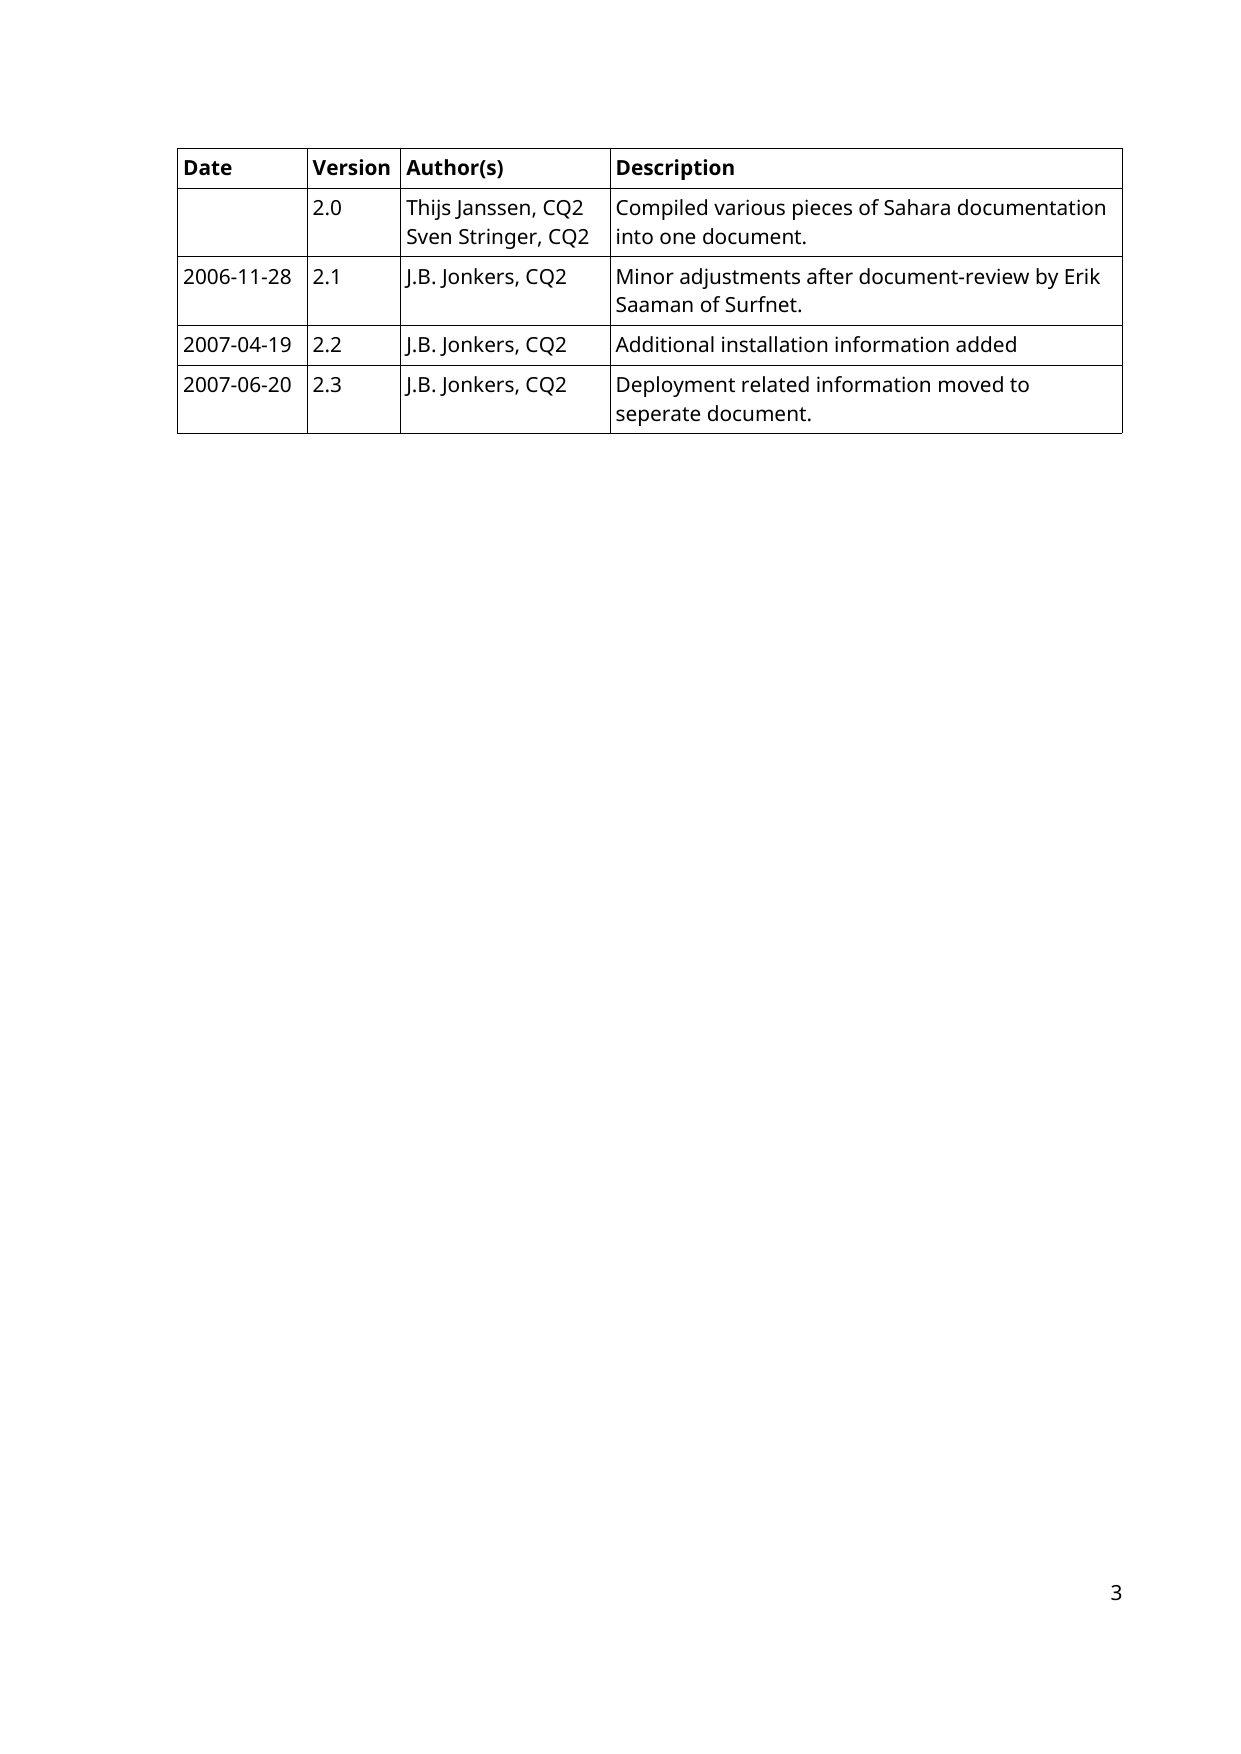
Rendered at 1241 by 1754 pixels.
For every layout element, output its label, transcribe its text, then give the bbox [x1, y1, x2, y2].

table_cell Compiled various pieces of Sahara documentation into one document. [611, 189, 1122, 256]
table_cell Minor adjustments after document-review by Erik Saaman of Surfnet. [611, 257, 1122, 324]
table_cell 2.2 [308, 326, 400, 364]
table_cell [178, 189, 307, 256]
table_cell 2.0 [308, 189, 400, 256]
table_cell Thijs Janssen, CQ2 Sven Stringer, CQ2 [401, 189, 610, 256]
table_header Date [178, 149, 307, 188]
table_cell Additional installation information added [611, 326, 1122, 364]
table_cell 2007-06-20 [178, 366, 307, 433]
table_cell 2006-11-28 [178, 257, 307, 324]
table_cell Deployment related information moved to seperate document. [611, 366, 1122, 433]
table_cell 2.1 [308, 257, 400, 324]
table_header Author(s) [401, 149, 610, 188]
table_cell J.B. Jonkers, CQ2 [401, 366, 610, 433]
table_cell 2007-04-19 [178, 326, 307, 364]
table_cell J.B. Jonkers, CQ2 [401, 326, 610, 364]
table_cell 2.3 [308, 366, 400, 433]
table_header Description [611, 149, 1122, 188]
table_cell J.B. Jonkers, CQ2 [401, 257, 610, 324]
table_header Version [308, 149, 400, 188]
